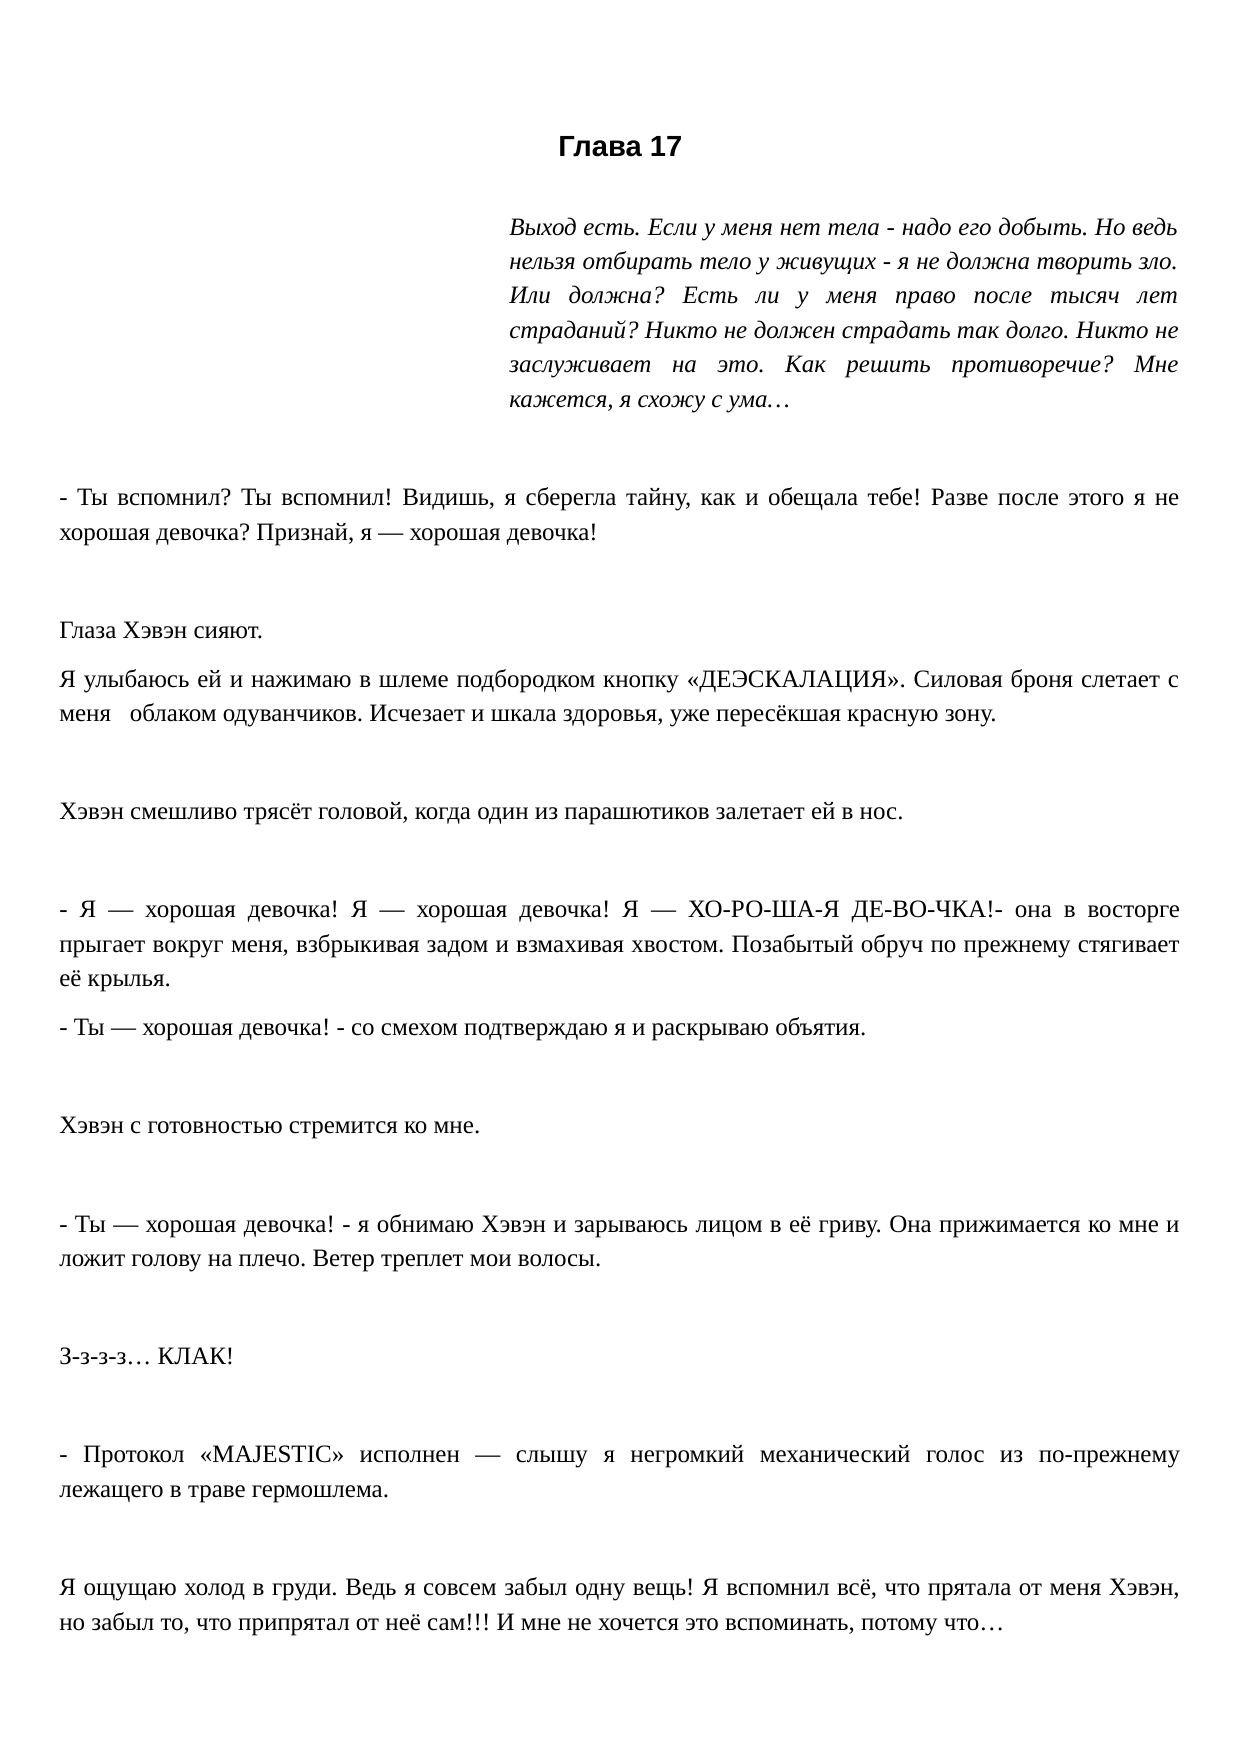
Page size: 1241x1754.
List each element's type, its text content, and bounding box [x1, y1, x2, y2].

text - Ты вспомнил? Ты вспомнил! Видишь, я сберегла тайну, как и обещала тебе! Разве после этого я не хорошая девочка? Признай, я — хорошая девочка! [59, 482, 1181, 545]
text Выход есть. Если у меня нет тела - надо его добыть. Но ведь нельзя отбирать тело у живущих - я не должна творить зло. Или должна? Есть ли у меня право после тысяч лет страданий? Никто не должен страдать так долго. Никто не заслуживает на это. Как решить противоречие? Мне кажется, я схожу с ума… [509, 212, 1181, 413]
text Хэвэн с готовностью стремится ко мне. [59, 1111, 1181, 1139]
text - Ты — хорошая девочка! - со смехом подтверждаю я и раскрываю объятия. [59, 1012, 1181, 1041]
text - Протокол «MAJESTIC» исполнен — слышу я негромкий механический голос из по-прежнему лежащего в траве гермошлема. [59, 1439, 1181, 1503]
text - Ты — хорошая девочка! - я обнимаю Хэвэн и зарываюсь лицом в её гриву. Она прижимается ко мне и ложит голову на плечо. Ветер треплет мои волосы. [59, 1209, 1181, 1272]
text Глаза Хэвэн сияют. [59, 615, 1181, 643]
text Хэвэн смешливо трясёт головой, когда один из парашютиков залетает ей в нос. [59, 796, 1181, 825]
subtitle Глава 17 [59, 129, 1181, 162]
text Я улыбаюсь ей и нажимаю в шлеме подбородком кнопку «ДЕЭСКАЛАЦИЯ». Силовая броня слетает с меня облаком одуванчиков. Исчезает и шкала здоровья, уже пересёкшая красную зону. [59, 664, 1181, 727]
text З-з-з-з… КЛАК! [59, 1341, 1181, 1370]
text Я ощущаю холод в груди. Ведь я совсем забыл одну вещь! Я вспомнил всё, что прятала от меня Хэвэн, но забыл то, что припрятал от неё сам!!! И мне не хочется это вспоминать, потому что… [59, 1572, 1181, 1635]
text - Я — хорошая девочка! Я — хорошая девочка! Я — ХО-РО-ША-Я ДЕ-ВО-ЧКА!- она в восторге прыгает вокруг меня, взбрыкивая задом и взмахивая хвостом. Позабытый обруч по прежнему стягивает её крылья. [59, 894, 1181, 992]
